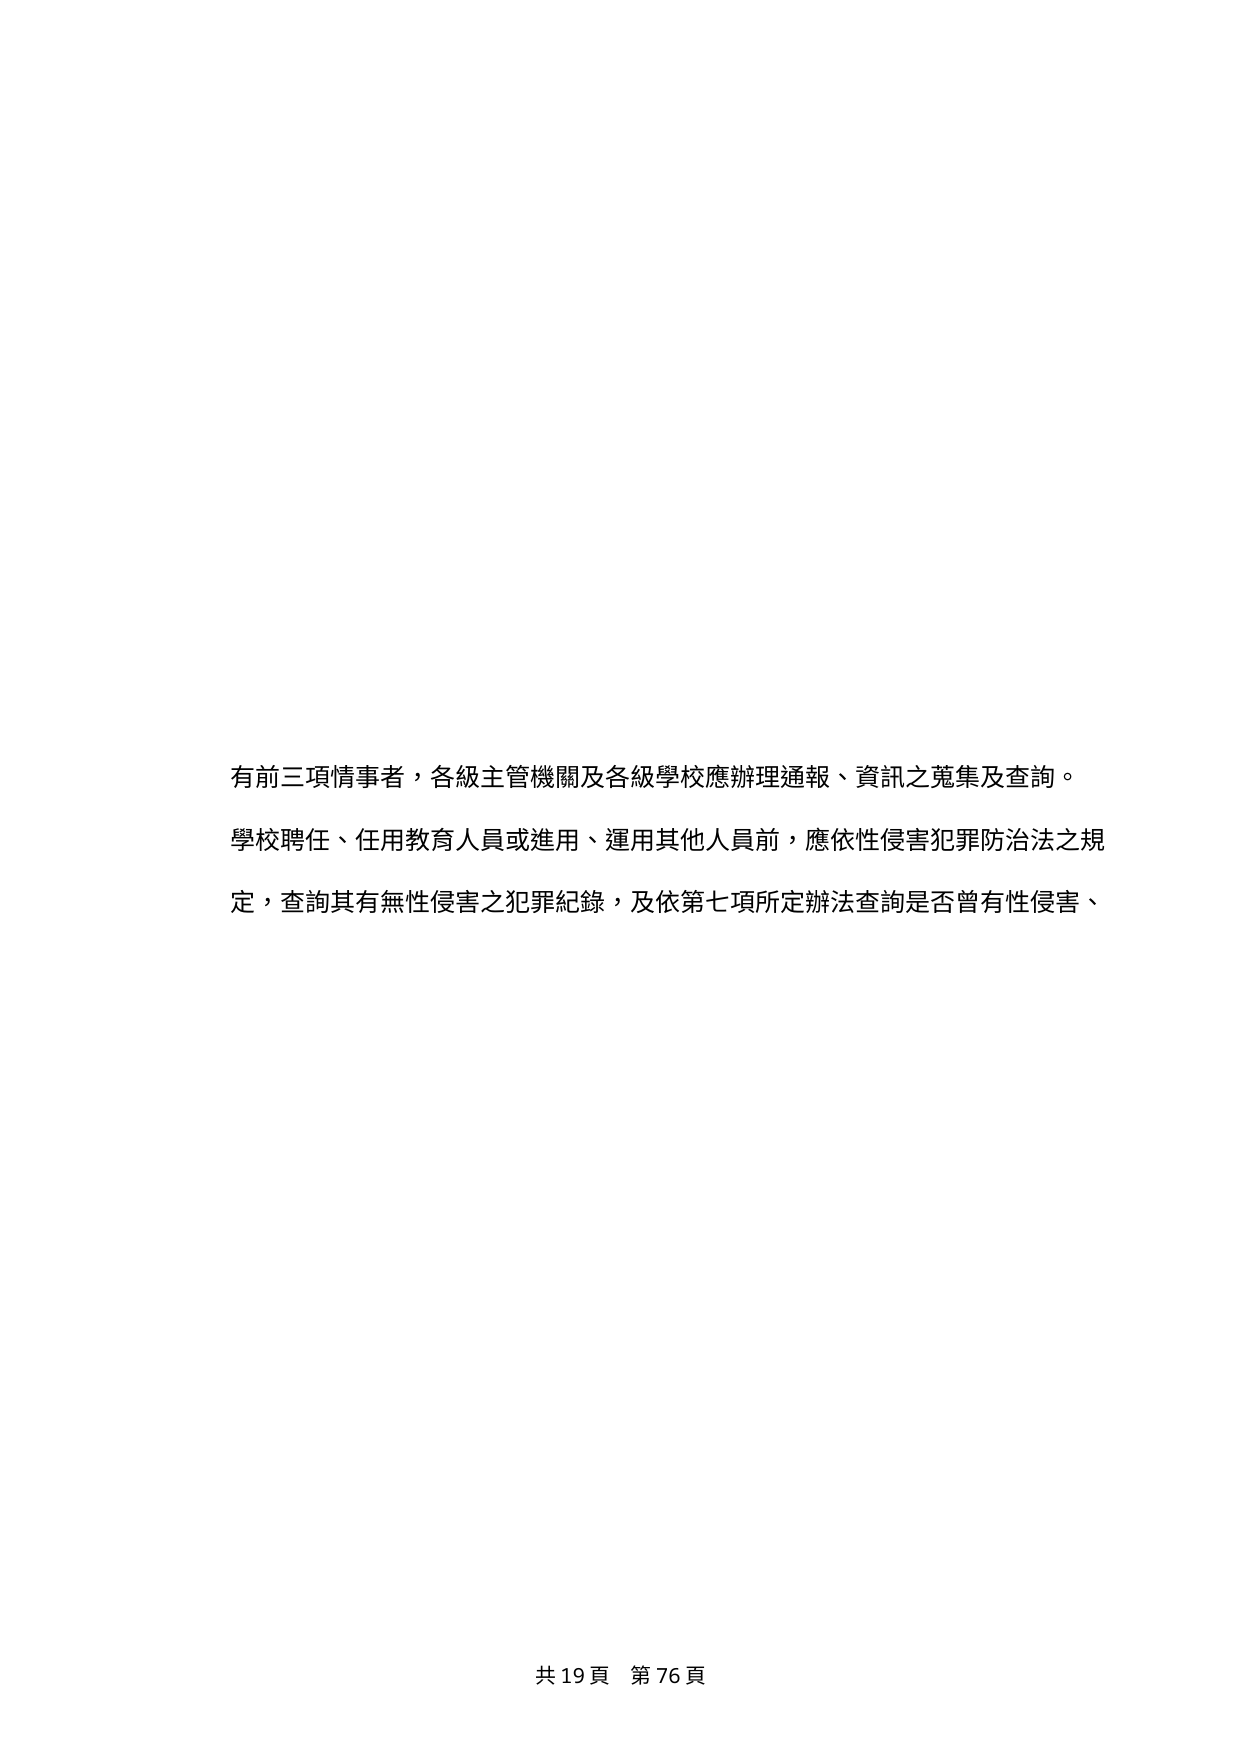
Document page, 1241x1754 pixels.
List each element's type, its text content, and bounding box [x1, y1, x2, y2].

text 學校聘任、任用教育人員或進用、運用其他人員前，應依性侵害犯罪防治法之規定，查詢其有無性侵害之犯罪紀錄，及依第七項所定辦法查詢是否曾有性侵害、 [231, 797, 1122, 922]
text 有前三項情事者，各級主管機關及各級學校應辦理通報、資訊之蒐集及查詢。 [231, 734, 1122, 797]
